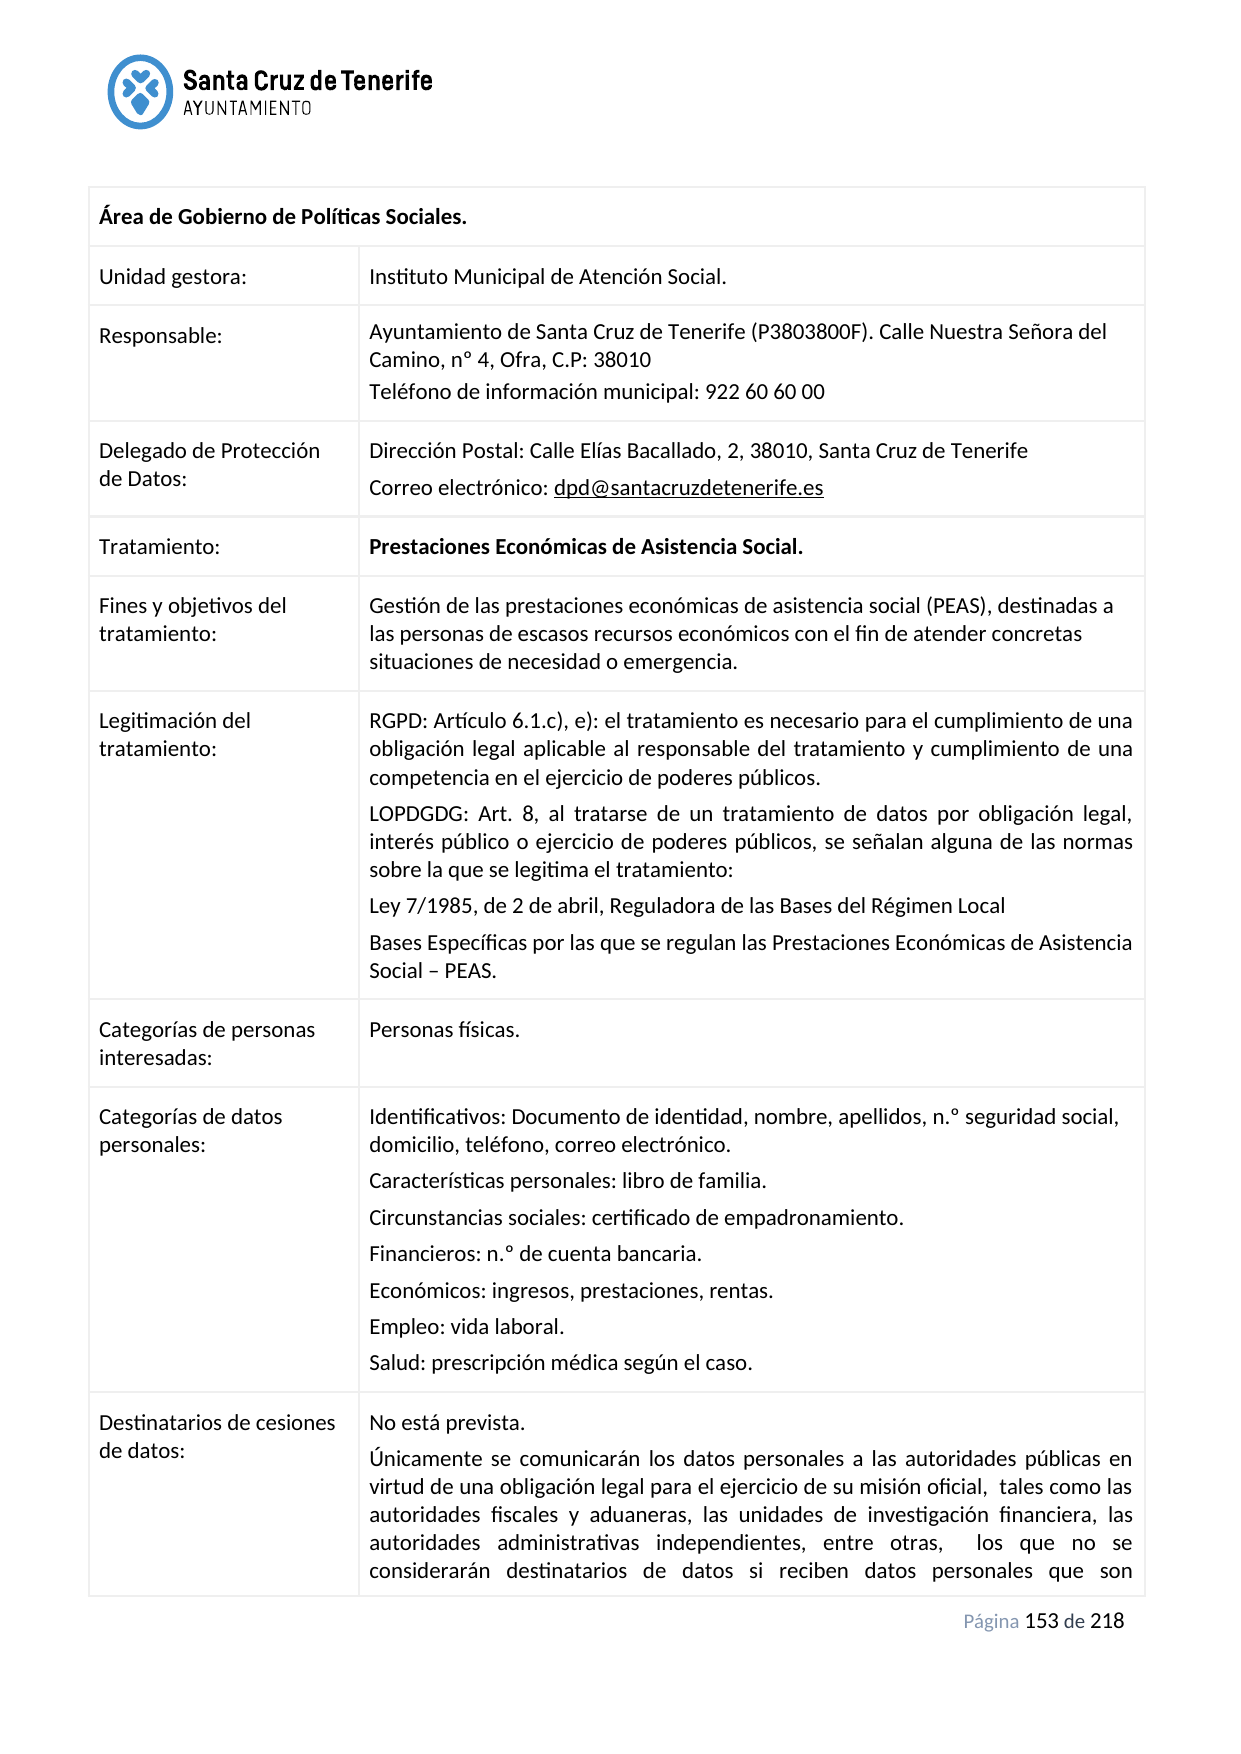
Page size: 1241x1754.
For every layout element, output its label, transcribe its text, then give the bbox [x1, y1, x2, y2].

table_cell Categorías de personas interesadas: [90, 1000, 358, 1086]
table_cell Categorías de datos personales: [90, 1088, 358, 1391]
table_cell Responsable: [90, 306, 358, 420]
table_cell Gestión de las prestaciones económicas de asistencia social (PEAS), destinadas a las personas de escasos recursos económicos con el fin de atender concretas situaciones de necesidad o emergencia. [360, 577, 1144, 690]
table_cell Prestaciones Económicas de Asistencia Social. [360, 518, 1144, 574]
table_cell Unidad gestora: [90, 247, 358, 304]
table_cell Dirección Postal: Calle Elías Bacallado, 2, 38010, Santa Cruz de Tenerife Correo electrónico: dpd@santacruzdetenerife.es [360, 422, 1144, 515]
table_cell No está prevista. Únicamente se comunicarán los datos personales a las autoridades públicas en virtud de una obligación legal para el ejercicio de su misión oficial, tales como las autoridades fiscales y aduaneras, las unidades de investigación financiera, las autoridades administrativas independientes, entre otras, los que no se considerarán destinatarios de datos si reciben datos personales que son [360, 1393, 1144, 1594]
table_cell Destinatarios de cesiones de datos: [90, 1393, 358, 1594]
table_header Área de Gobierno de Políticas Sociales. [90, 188, 1144, 245]
table_cell Delegado de Protección de Datos: [90, 422, 358, 515]
table_cell Identificativos: Documento de identidad, nombre, apellidos, n.º seguridad social, domicilio, teléfono, correo electrónico. Características personales: libro de familia. Circunstancias sociales: certificado de empadronamiento. Financieros: n.º de cuenta bancaria. Económicos: ingresos, prestaciones, rentas. Empleo: vida laboral. Salud: prescripción médica según el caso. [360, 1088, 1144, 1391]
table_cell Instituto Municipal de Atención Social. [360, 247, 1144, 304]
table_cell Ayuntamiento de Santa Cruz de Tenerife (P3803800F). Calle Nuestra Señora del Camino, nº 4, Ofra, C.P: 38010 Teléfono de información municipal: 922 60 60 00 [360, 306, 1144, 420]
table_cell Legitimación del tratamiento: [90, 692, 358, 998]
table_cell Tratamiento: [90, 518, 358, 574]
table_cell RGPD: Artículo 6.1.c), e): el tratamiento es necesario para el cumplimiento de una obligación legal aplicable al responsable del tratamiento y cumplimiento de una competencia en el ejercicio de poderes públicos. LOPDGDG: Art. 8, al tratarse de un tratamiento de datos por obligación legal, interés público o ejercicio de poderes públicos, se señalan alguna de las normas sobre la que se legitima el tratamiento: Ley 7/1985, de 2 de abril, Reguladora de las Bases del Régimen Local Bases Específicas por las que se regulan las Prestaciones Económicas de Asistencia Social – PEAS. [360, 692, 1144, 998]
table_cell Fines y objetivos del tratamiento: [90, 577, 358, 690]
table_cell Personas físicas. [360, 1000, 1144, 1086]
